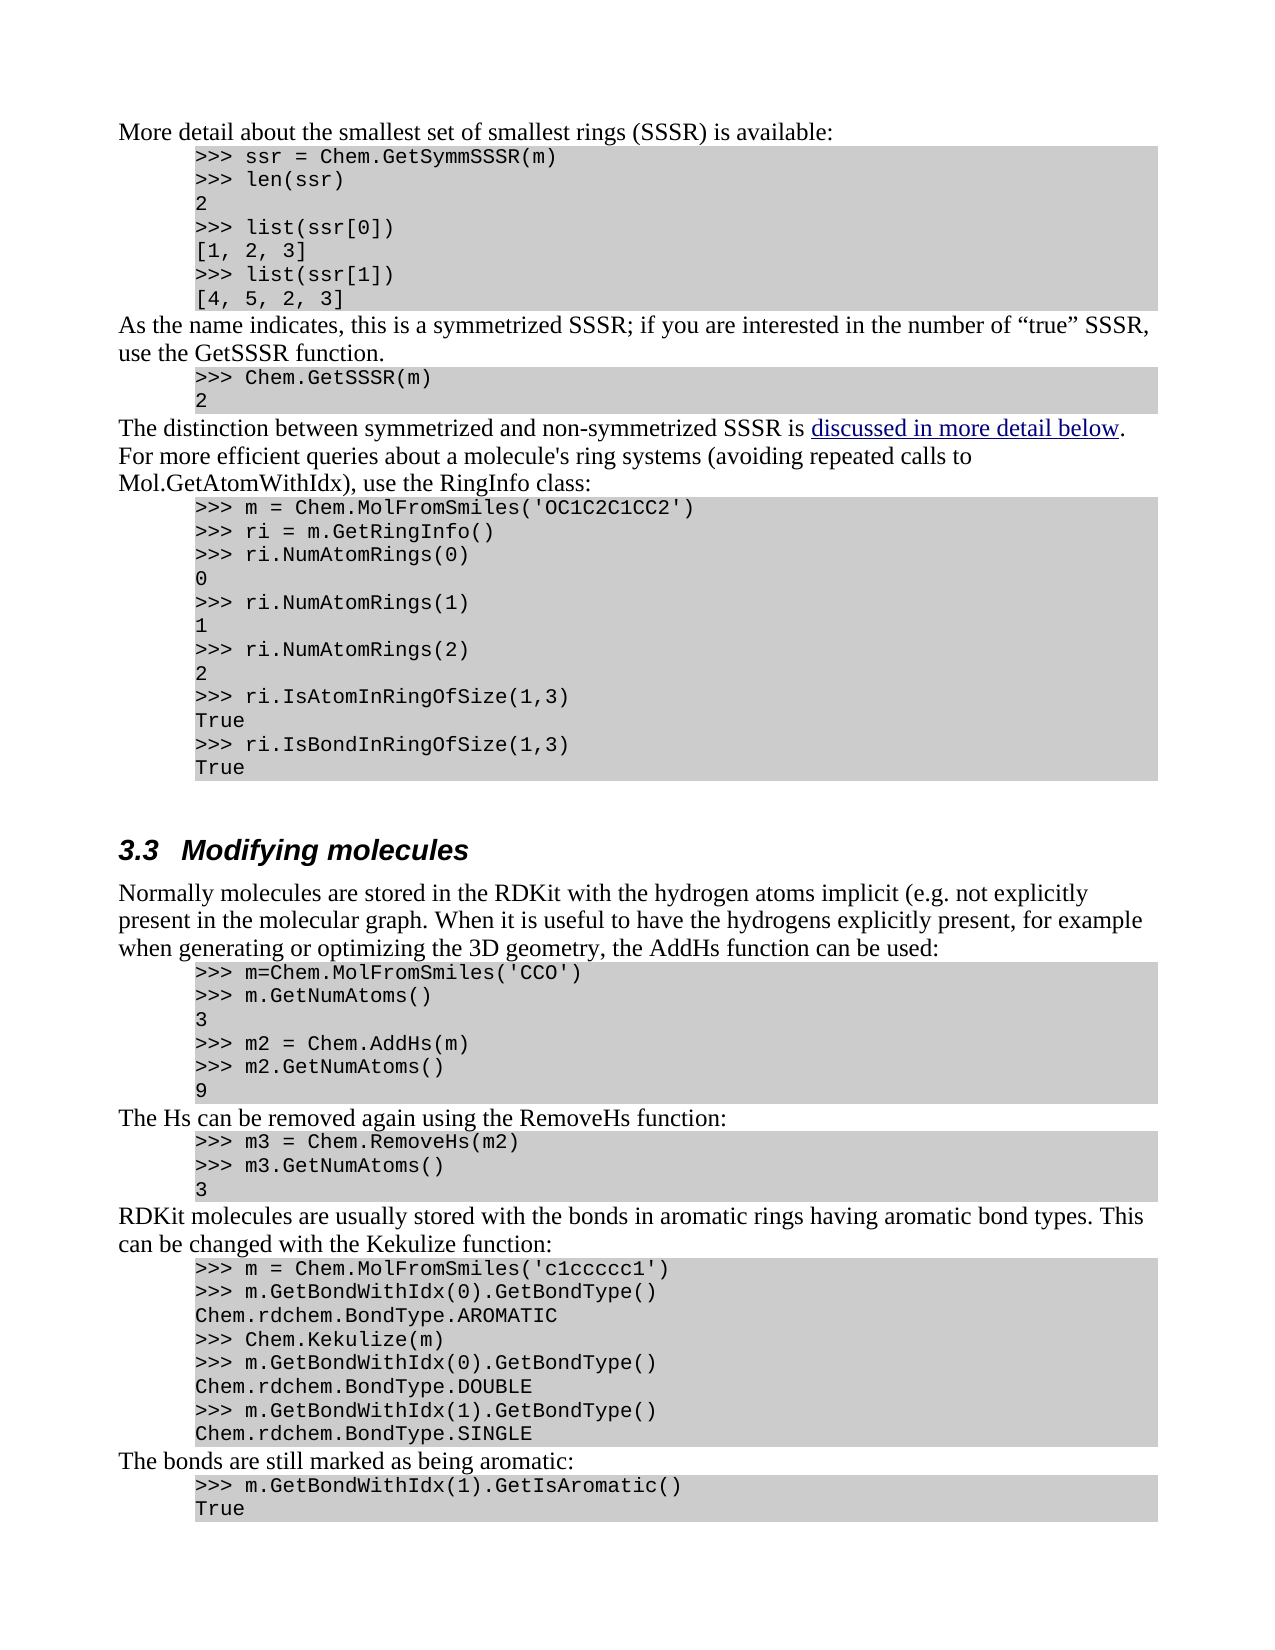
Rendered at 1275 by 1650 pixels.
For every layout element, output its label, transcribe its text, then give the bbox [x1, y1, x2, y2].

text >>> ri.NumAtomRings(1) [195, 592, 1158, 615]
text True [195, 757, 1158, 781]
text >>> ri.NumAtomRings(2) [195, 639, 1158, 663]
text >>> m2 = Chem.AddHs(m) [195, 1033, 1158, 1056]
text >>> m3.GetNumAtoms() [195, 1155, 1158, 1179]
text RDKit molecules are usually stored with the bonds in aromatic rings having aromatic bond types. This can be changed with the Kekulize function: [118, 1202, 1157, 1258]
text >>> Chem.Kekulize(m) [195, 1329, 1158, 1352]
text The bonds are still marked as being aromatic: [118, 1447, 1157, 1475]
text More detail about the smallest set of smallest rings (SSSR) is available: [118, 118, 1157, 146]
text The Hs can be removed again using the RemoveHs function: [118, 1104, 1157, 1131]
text >>> m = Chem.MolFromSmiles('OC1C2C1CC2') [195, 497, 1158, 521]
text 1 [195, 615, 1158, 639]
text Chem.rdchem.BondType.AROMATIC [195, 1305, 1158, 1329]
text >>> ri = m.GetRingInfo() [195, 521, 1158, 544]
text >>> m.GetBondWithIdx(0).GetBondType() [195, 1352, 1158, 1376]
text Chem.rdchem.BondType.SINGLE [195, 1423, 1158, 1447]
text >>> m.GetNumAtoms() [195, 986, 1158, 1009]
text For more efficient queries about a molecule's ring systems (avoiding repeated calls to Mol.GetAtomWithIdx), use the RingInfo class: [118, 442, 1157, 497]
text >>> ri.NumAtomRings(0) [195, 544, 1158, 568]
text 0 [195, 568, 1158, 592]
text >>> m.GetBondWithIdx(1).GetBondType() [195, 1400, 1158, 1423]
text >>> m.GetBondWithIdx(0).GetBondType() [195, 1281, 1158, 1305]
text >>> list(ssr[0]) [195, 217, 1158, 240]
text 2 [195, 390, 1158, 414]
text Chem.rdchem.BondType.DOUBLE [195, 1376, 1158, 1400]
text [4, 5, 2, 3] [195, 288, 1158, 311]
text 2 [195, 193, 1158, 217]
text >>> m3 = Chem.RemoveHs(m2) [195, 1131, 1158, 1155]
text [1, 2, 3] [195, 240, 1158, 264]
text >>> m=Chem.MolFromSmiles('CCO') [195, 962, 1158, 986]
text >>> Chem.GetSSSR(m) [195, 367, 1158, 390]
text 3 [195, 1179, 1158, 1202]
text >>> len(ssr) [195, 169, 1158, 193]
text >>> list(ssr[1]) [195, 264, 1158, 288]
subtitle Modifying molecules [118, 834, 1157, 866]
text >>> ri.IsAtomInRingOfSize(1,3) [195, 686, 1158, 710]
text True [195, 1498, 1158, 1522]
text The distinction between symmetrized and non-symmetrized SSSR is discussed in more detail below. [118, 414, 1157, 442]
text >>> ri.IsBondInRingOfSize(1,3) [195, 734, 1158, 757]
text As the name indicates, this is a symmetrized SSSR; if you are interested in the number of “true” SSSR, use the GetSSSR function. [118, 311, 1157, 367]
text 2 [195, 663, 1158, 686]
text >>> m = Chem.MolFromSmiles('c1ccccc1') [195, 1258, 1158, 1281]
text Normally molecules are stored in the RDKit with the hydrogen atoms implicit (e.g. not explicitly present in the molecular graph. When it is useful to have the hydrogens explicitly present, for example when generating or optimizing the 3D geometry, the AddHs function can be used: [118, 879, 1157, 962]
text >>> m2.GetNumAtoms() [195, 1056, 1158, 1080]
text >>> ssr = Chem.GetSymmSSSR(m) [195, 146, 1158, 169]
text 3 [195, 1009, 1158, 1033]
text >>> m.GetBondWithIdx(1).GetIsAromatic() [195, 1475, 1158, 1498]
text True [195, 710, 1158, 734]
text 9 [195, 1080, 1158, 1104]
